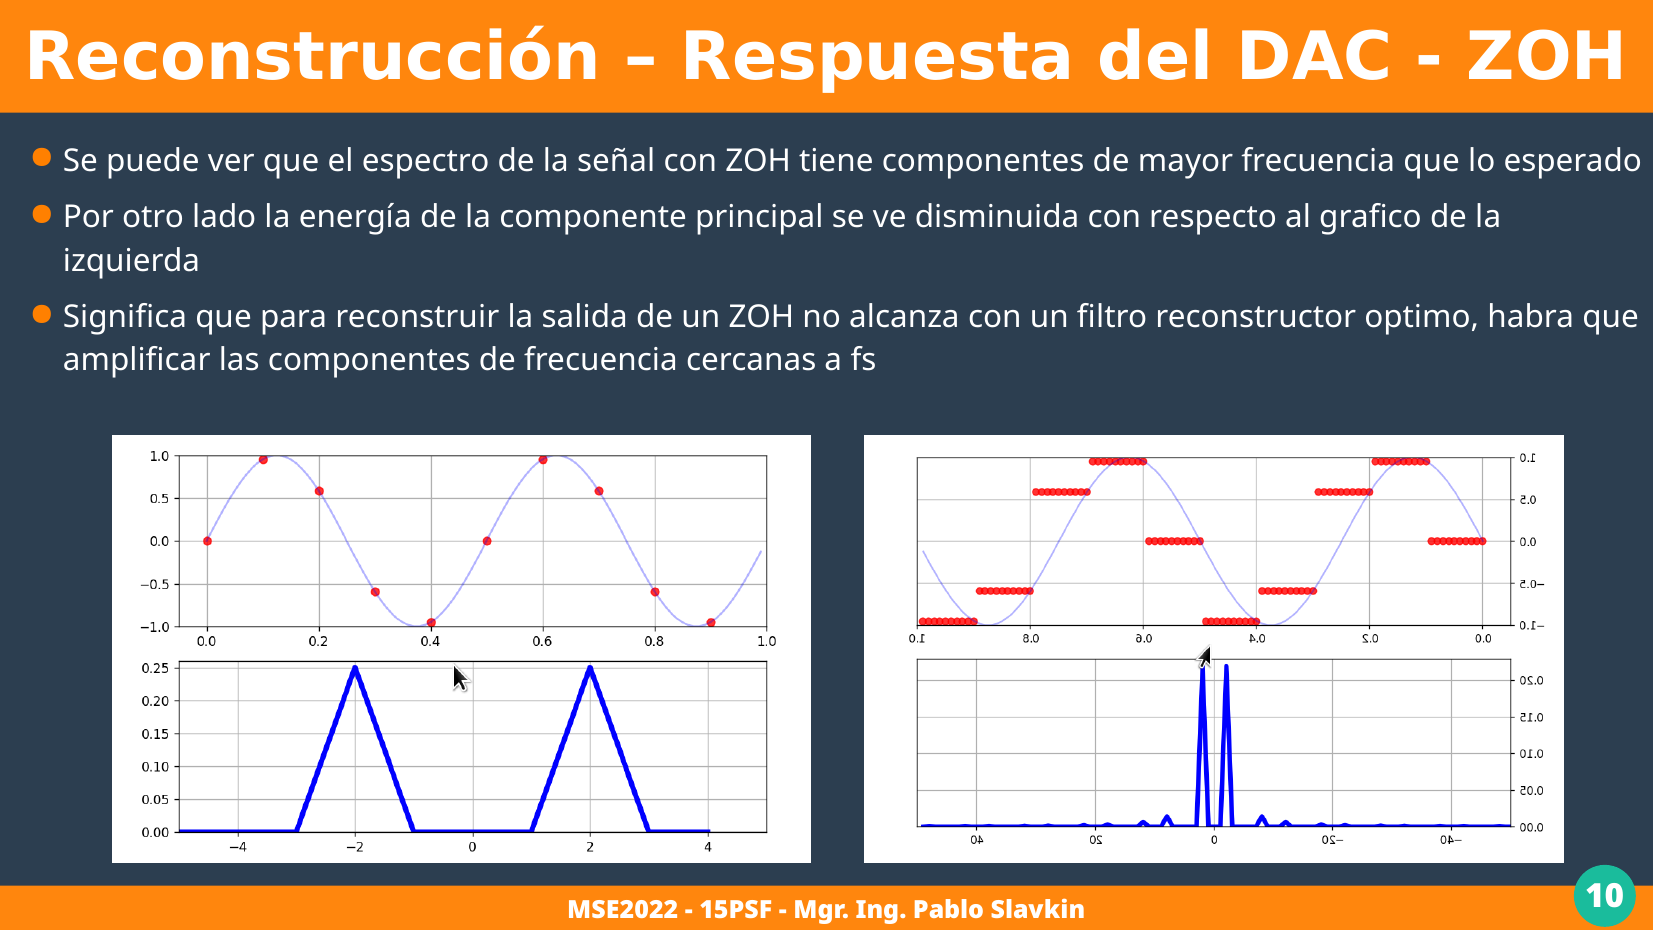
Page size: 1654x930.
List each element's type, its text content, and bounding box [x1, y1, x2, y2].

text_box Reconstrucción – Respuesta del DAC - ZOH [2, 0, 1653, 142]
picture [864, 435, 1564, 863]
list Se puede ver que el espectro de la señal con ZOH tiene componentes de mayor frecuencia que lo esperado Por otro lado la energía de la componente principal se ve disminuida con respecto al grafico de la izquierda Significa que para reconstruir la salida de un ZOH no alcanza con un filtro reconstructor optimo, habra que amplificar las componentes de frecuencia cercanas a fs [18, 142, 1648, 413]
picture [112, 435, 811, 863]
